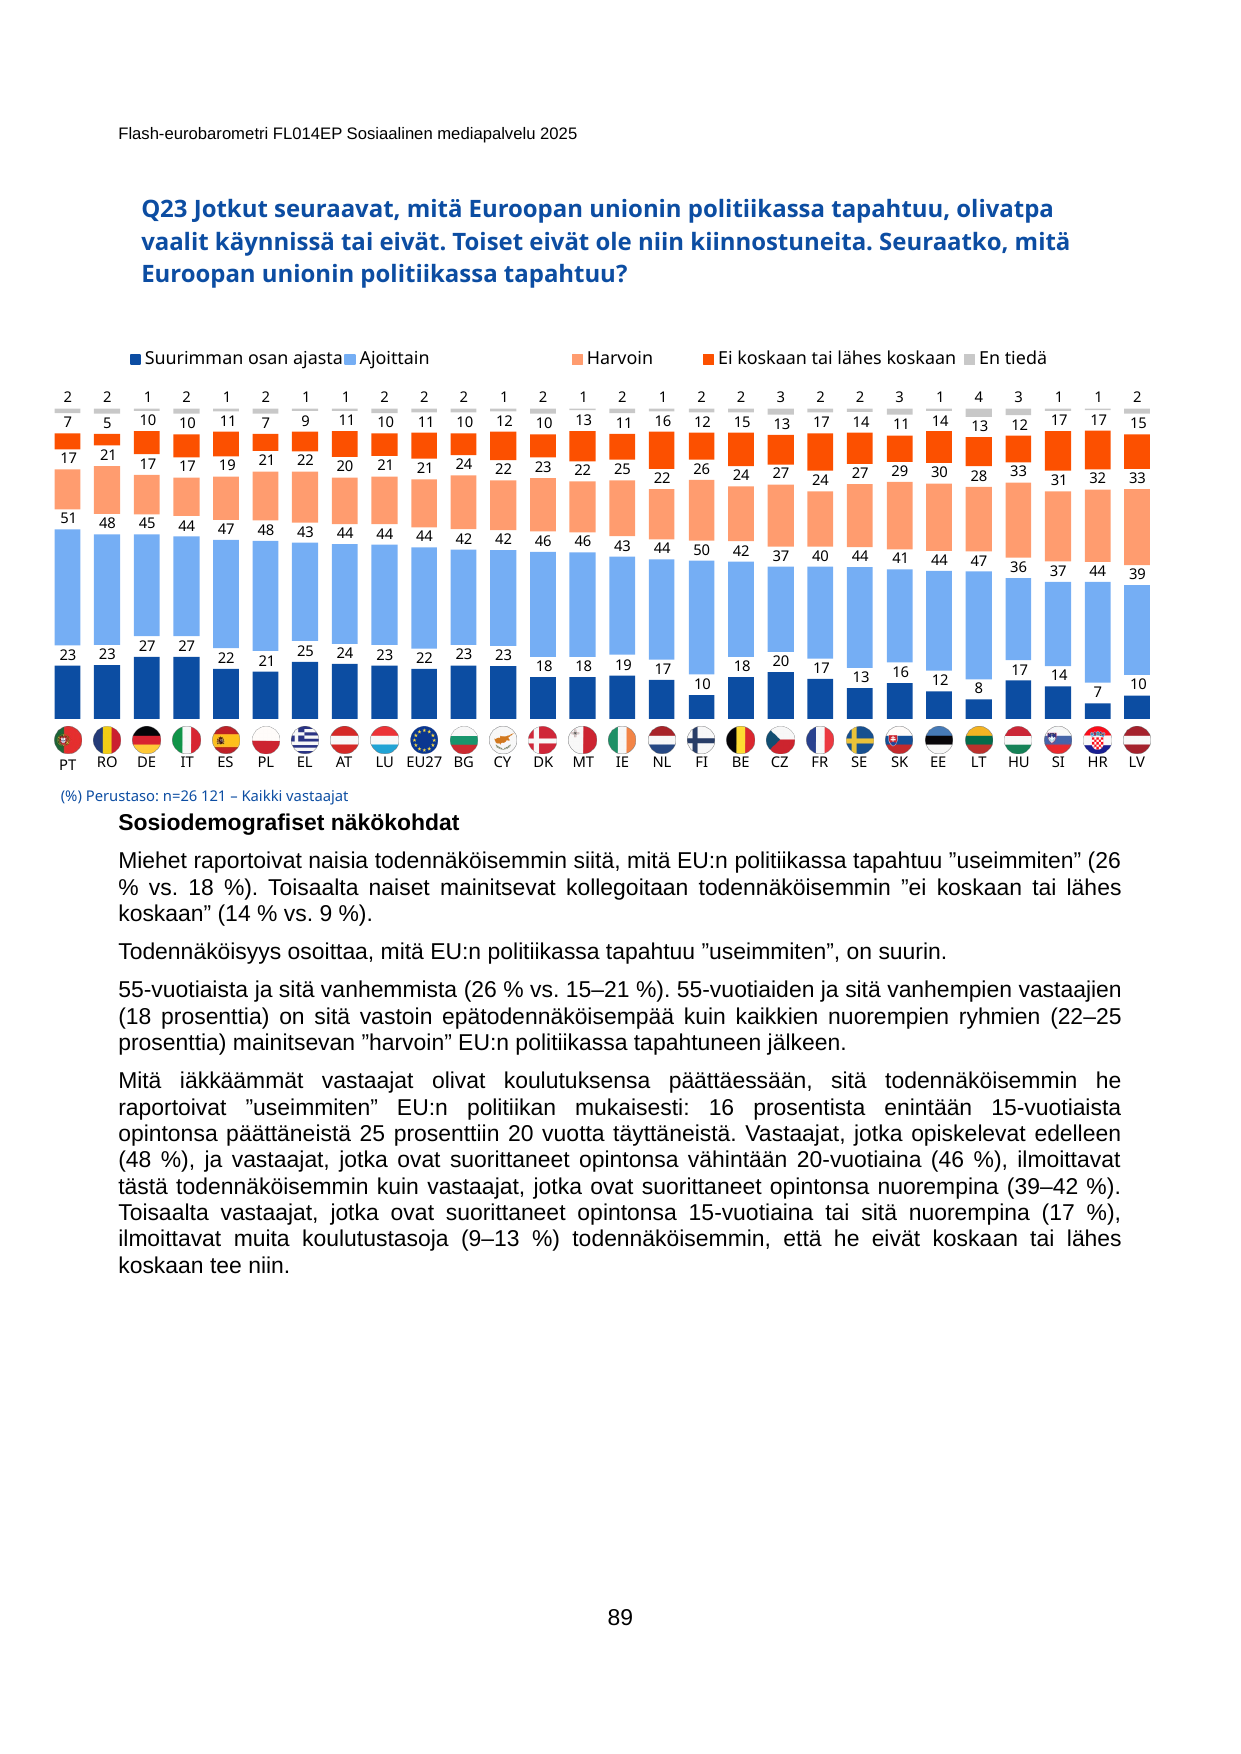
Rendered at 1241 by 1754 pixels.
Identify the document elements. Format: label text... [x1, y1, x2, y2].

picture [252, 726, 280, 754]
picture [54, 726, 82, 754]
picture [489, 726, 517, 754]
picture [528, 726, 557, 754]
picture [1044, 726, 1072, 754]
picture [687, 726, 715, 754]
text Miehet raportoivat naisia todennäköisemmin siitä, mitä EU:n politiikassa tapahtuu ”useimmiten” (26 % vs. 18 %). Toisaalta naiset mainitsevat kollegoitaan todennäköisemmin ”ei koskaan tai lähes koskaan” (14 % vs. 9 %). [118, 847, 1122, 926]
picture [93, 726, 121, 754]
picture [132, 726, 161, 754]
picture [766, 726, 795, 754]
picture [568, 726, 597, 754]
picture [1123, 726, 1151, 754]
picture [291, 726, 319, 754]
text 55-vuotiaista ja sitä vanhemmista (26 % vs. 15–21 %). 55-vuotiaiden ja sitä vanhempien vastaajien (18 prosenttia) on sitä vastoin epätodennäköisempää kuin kaikkien nuorempien ryhmien (22–25 prosenttia) mainitsevan ”harvoin” EU:n politiikassa tapahtuneen jälkeen. [118, 976, 1122, 1055]
picture [1004, 726, 1032, 754]
text Sosiodemografiset näkökohdat [118, 184, 1122, 835]
text Todennäköisyys osoittaa, mitä EU:n politiikassa tapahtuu ”useimmiten”, on suurin. [118, 938, 1122, 964]
picture [1083, 726, 1112, 754]
picture [172, 726, 201, 754]
picture [608, 726, 636, 754]
picture [648, 726, 676, 754]
picture [885, 726, 913, 754]
picture [806, 726, 834, 754]
picture [925, 726, 953, 754]
picture [370, 726, 399, 754]
text Mitä iäkkäämmät vastaajat olivat koulutuksensa päättäessään, sitä todennäköisemmin he raportoivat ”useimmiten” EU:n politiikan mukaisesti: 16 prosentista enintään 15-vuotiaista opintonsa päättäneistä 25 prosenttiin 20 vuotta täyttäneistä. Vastaajat, jotka opiskelevat edelleen (48 %), ja vastaajat, jotka ovat suorittaneet opintonsa vähintään 20-vuotiaina (46 %), ilmoittavat tästä todennäköisemmin kuin vastaajat, jotka ovat suorittaneet opintonsa nuorempina (39–42 %). Toisaalta vastaajat, jotka ovat suorittaneet opintonsa 15-vuotiaina tai sitä nuorempina (17 %), ilmoittavat muita koulutustasoja (9–13 %) todennäköisemmin, että he eivät koskaan tai lähes koskaan tee niin. [118, 1067, 1122, 1278]
picture [450, 726, 478, 754]
picture [410, 726, 438, 754]
picture [330, 726, 359, 754]
picture [965, 726, 993, 754]
picture [726, 726, 755, 754]
picture [212, 726, 240, 754]
picture [846, 726, 874, 754]
